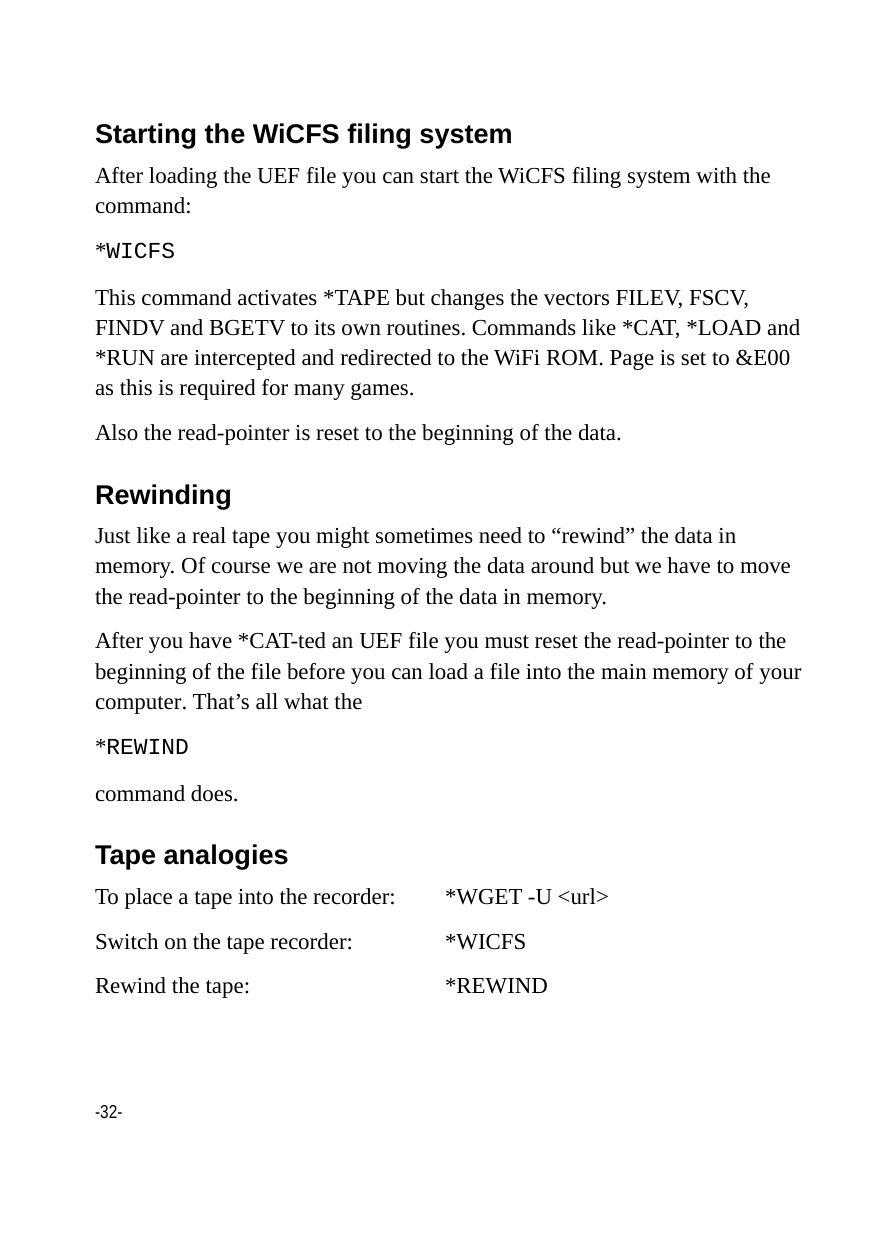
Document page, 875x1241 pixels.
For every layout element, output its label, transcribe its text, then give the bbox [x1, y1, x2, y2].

text Switch on the tape recorder: *WICFS [95, 928, 815, 954]
subtitle Rewinding [95, 479, 815, 510]
text command does. [95, 780, 815, 806]
text *WICFS [95, 237, 815, 265]
text Rewind the tape: *REWIND [95, 972, 815, 999]
subtitle Tape analogies [95, 839, 815, 870]
text After you have *CAT-ted an UEF file you must reset the read-pointer to the beginning of the file before you can load a file into the main memory of your computer. That’s all what the [95, 628, 815, 714]
text Just like a real tape you might sometimes need to “rewind” the data in memory. Of course we are not moving the data around but we have to move the read-pointer to the beginning of the data in memory. [95, 522, 815, 609]
text This command activates *TAPE but changes the vectors FILEV, FSCV, FINDV and BGETV to its own routines. Commands like *CAT, *LOAD and *RUN are intercepted and redirected to the WiFi ROM. Page is set to &E00 as this is required for many games. [95, 284, 815, 401]
text *REWIND [95, 733, 815, 761]
text After loading the UEF file you can start the WiCFS filing system with the command: [95, 162, 815, 218]
text Also the read-pointer is reset to the beginning of the data. [95, 419, 815, 446]
subtitle Starting the WiCFS filing system [95, 118, 815, 149]
text To place a tape into the recorder: *WGET -U <url> [95, 883, 815, 909]
